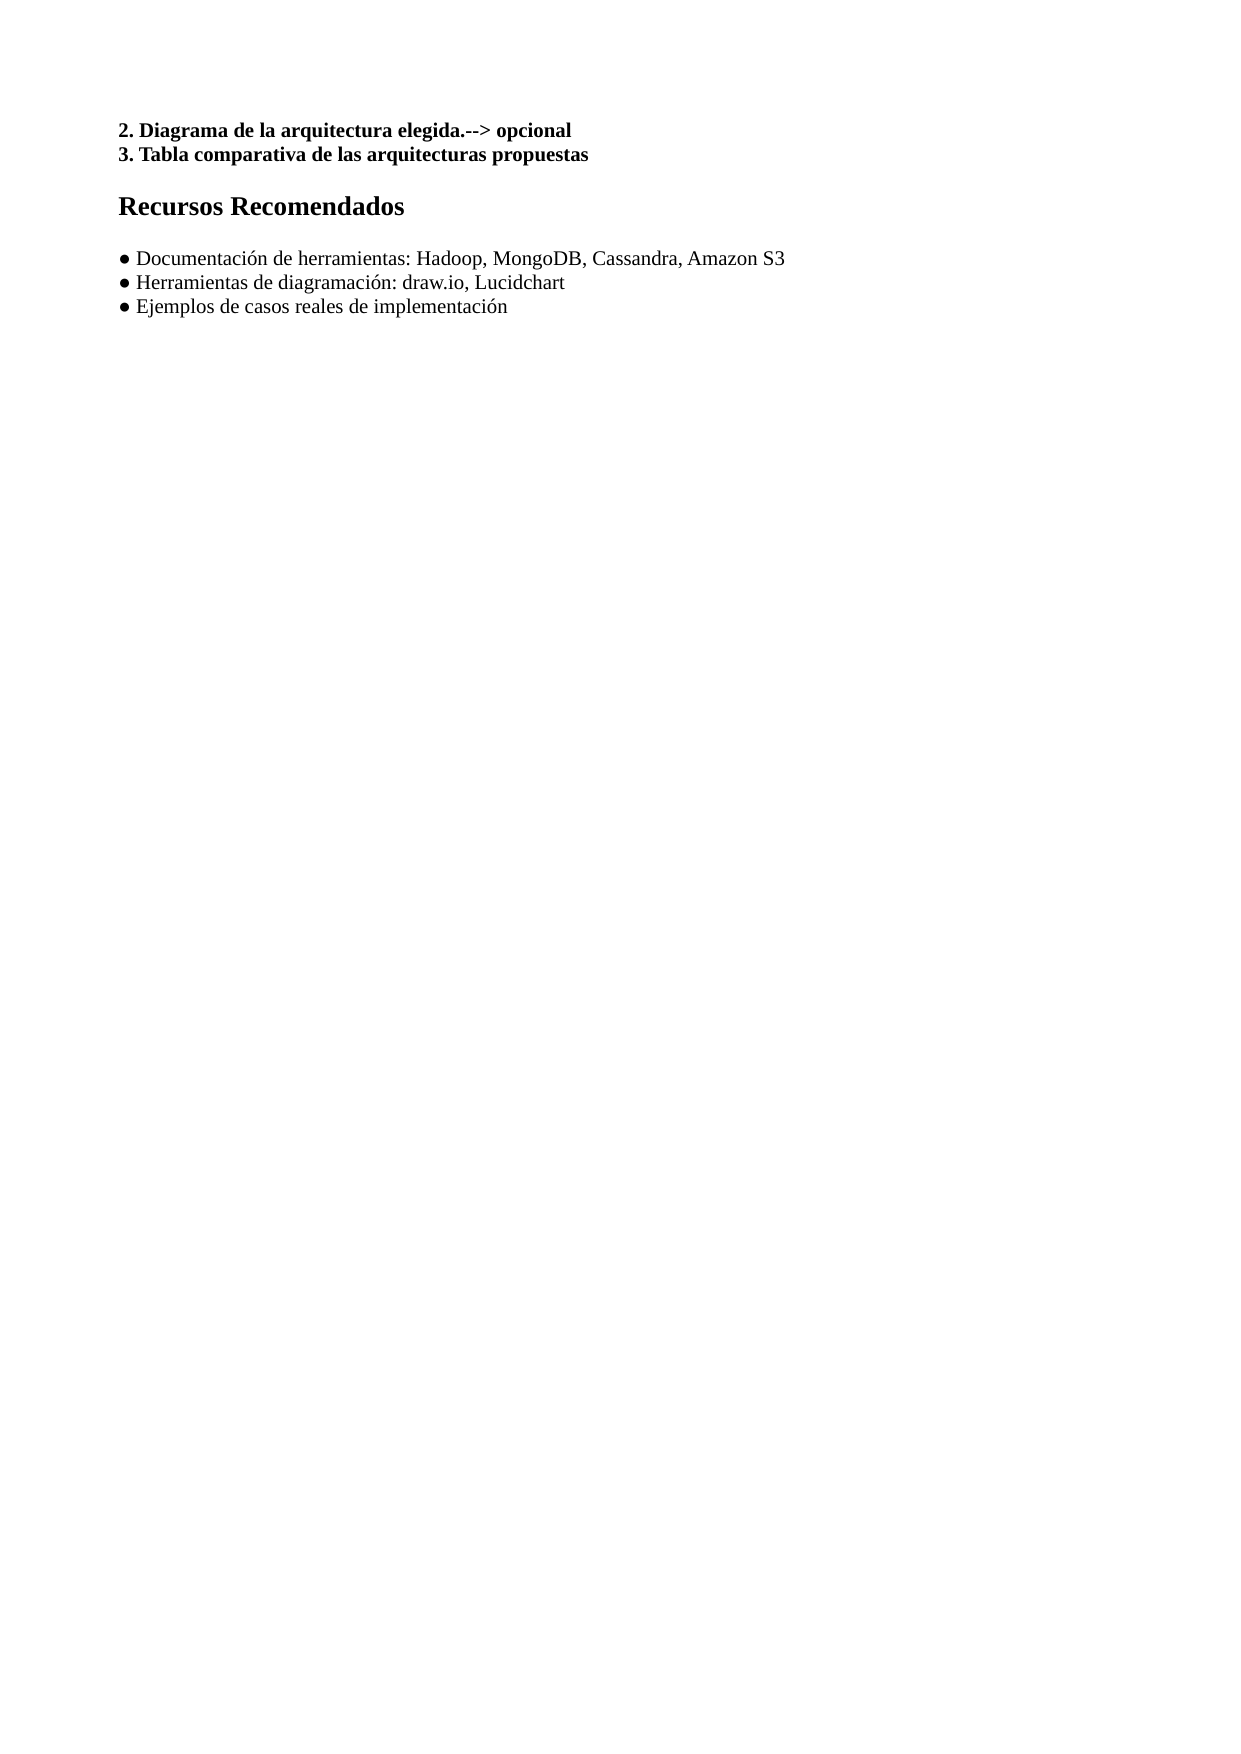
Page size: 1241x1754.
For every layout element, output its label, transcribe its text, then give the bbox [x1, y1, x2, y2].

text ● Herramientas de diagramación: draw.io, Lucidchart [118, 269, 1122, 294]
text 2. Diagrama de la arquitectura elegida.--> opcional [118, 118, 1122, 142]
text ● Documentación de herramientas: Hadoop, MongoDB, Cassandra, Amazon S3 [118, 246, 1122, 269]
text 3. Tabla comparativa de las arquitecturas propuestas [118, 142, 1122, 166]
text Recursos Recomendados [118, 190, 1122, 221]
text ● Ejemplos de casos reales de implementación [118, 294, 1122, 318]
